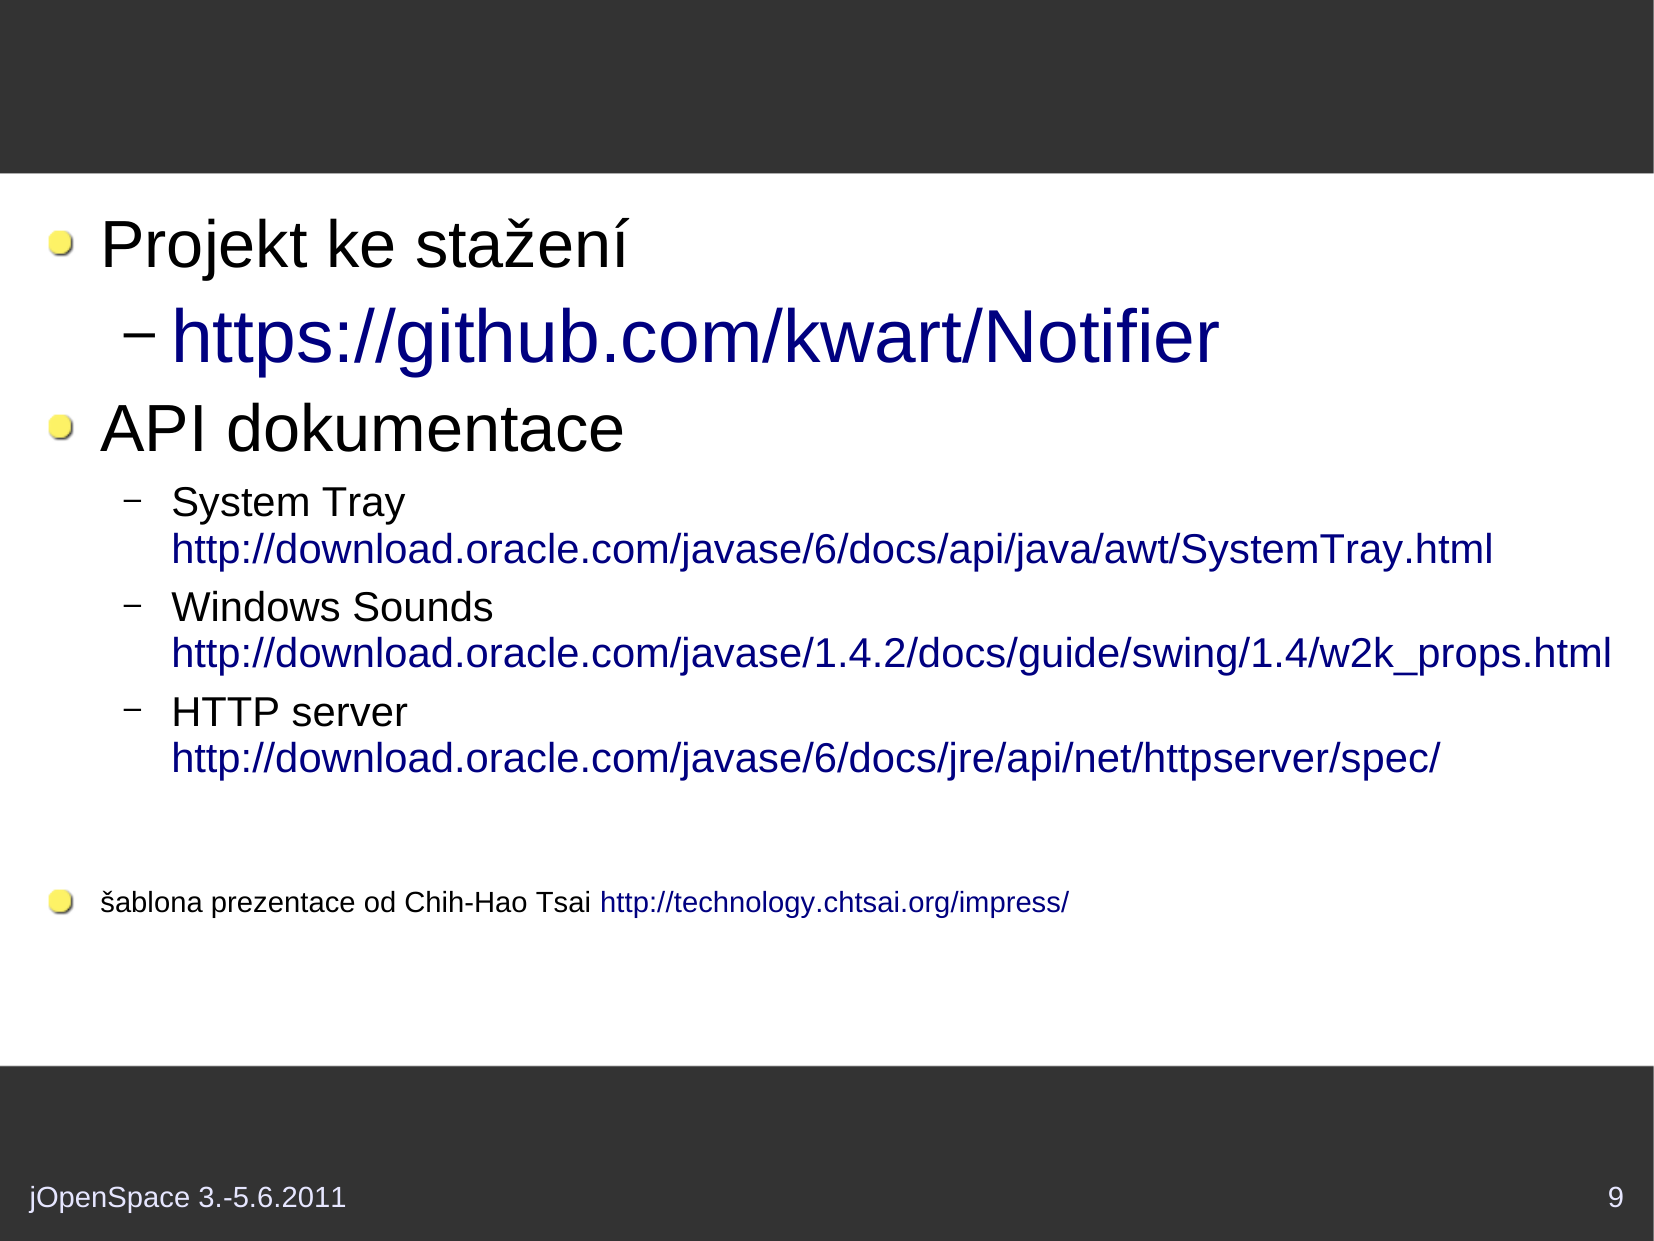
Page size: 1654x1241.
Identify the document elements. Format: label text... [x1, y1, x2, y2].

picture [0, 0, 1654, 1241]
list Projekt ke stažení https://github.com/kwart/Notifier API dokumentace System Tray http://download.oracle.com/javase/6/docs/api/java/awt/SystemTray.html Windows Sounds http://download.oracle.com/javase/1.4.2/docs/guide/swing/1.4/w2k_props.html HTTP server http://download.oracle.com/javase/6/docs/jre/api/net/httpserver/spec/ šablona prezentace od Chih-Hao Tsai http://technology.chtsai.org/impress/ [29, 206, 1625, 1034]
